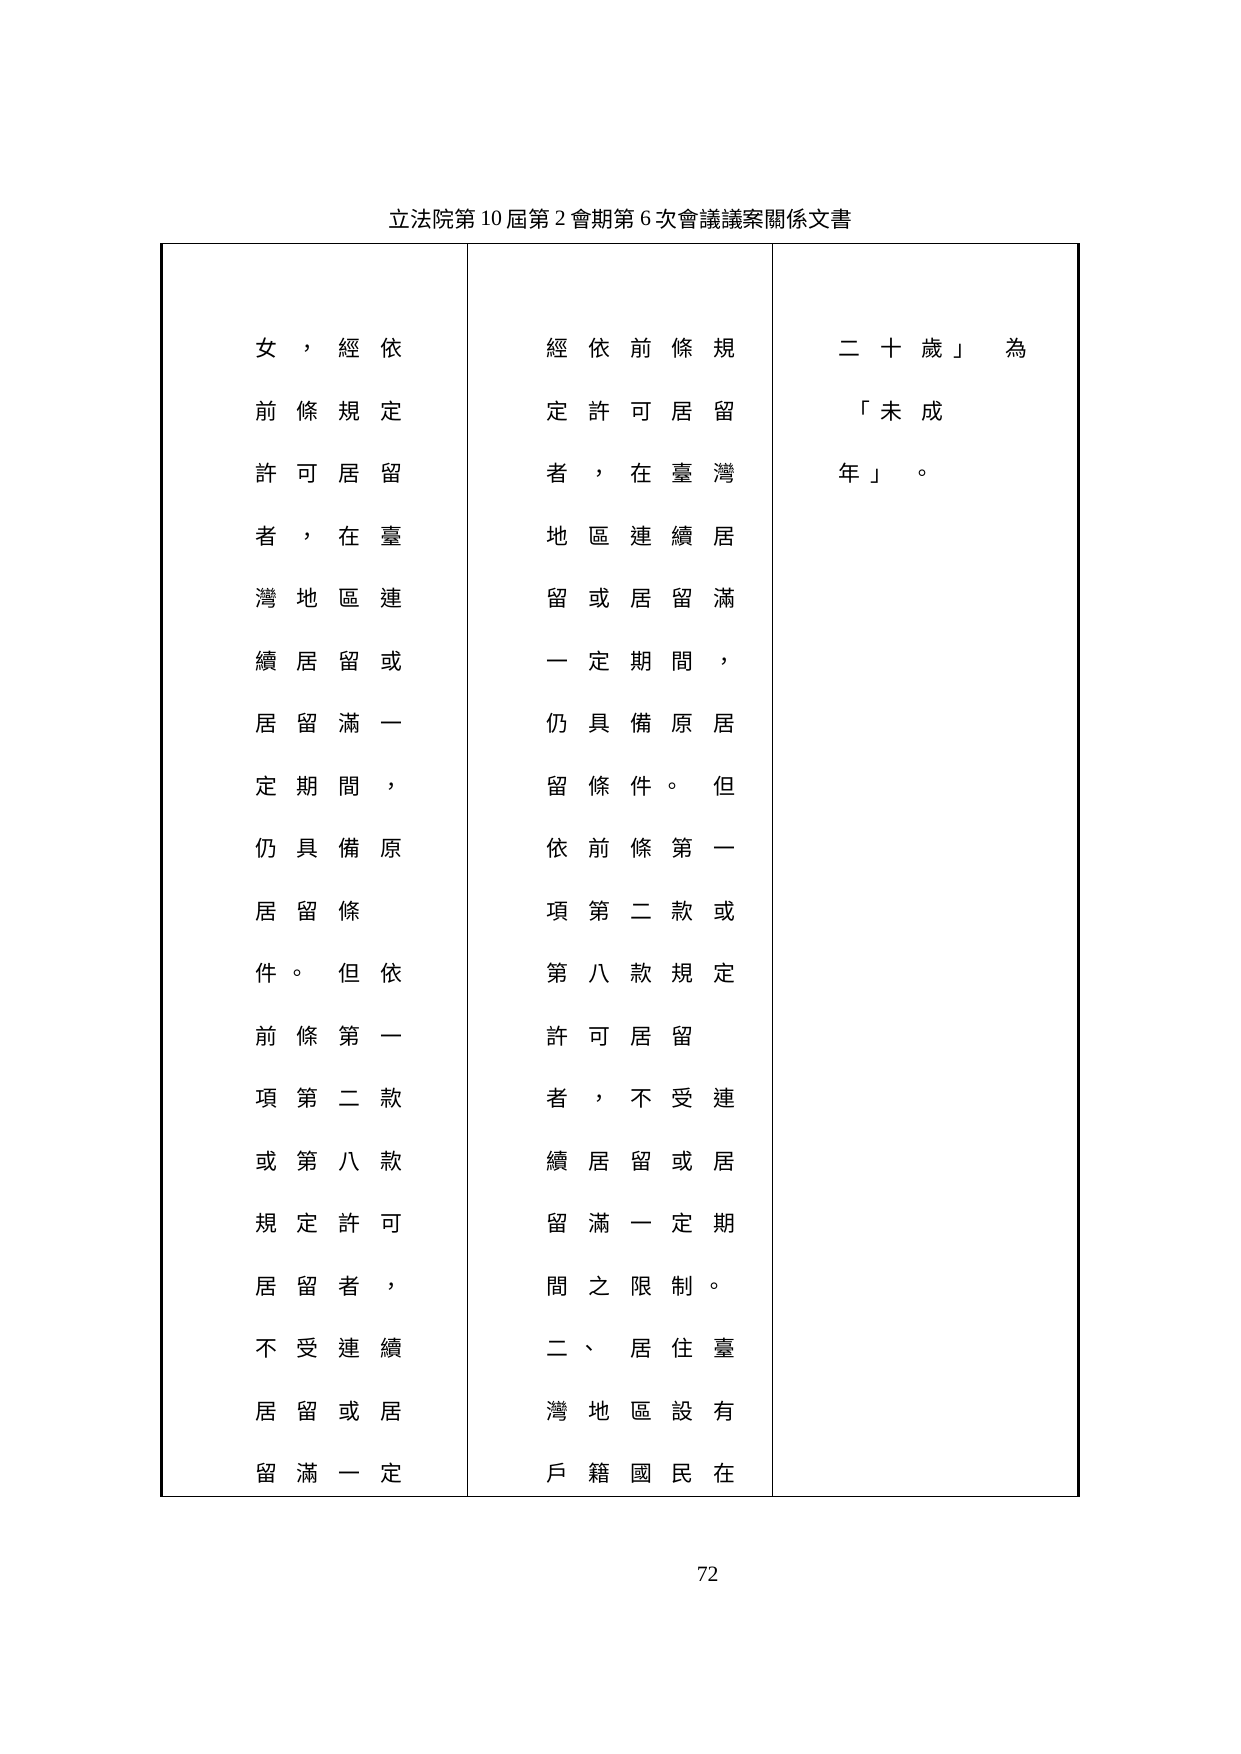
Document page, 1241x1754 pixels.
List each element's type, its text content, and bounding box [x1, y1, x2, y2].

table_cell 女，經依前條規定許可居留者，在臺灣地區連續居留或居留滿一定期間，仍具備原居留條件。但依前條第一項第二款或第八款規定許可居留者，不受連續居留或居留滿一定 [163, 244, 467, 1496]
table_cell 二十歲」為「未成年」。 [773, 244, 1077, 1496]
table_cell 經依前條規定許可居留者，在臺灣地區連續居留或居留滿一定期間，仍具備原居留條件。但依前條第一項第二款或第八款規定許可居留者，不受連續居留或居留滿一定期間之限制。 二、居住臺灣地區設有戶籍國民在 [468, 244, 772, 1496]
